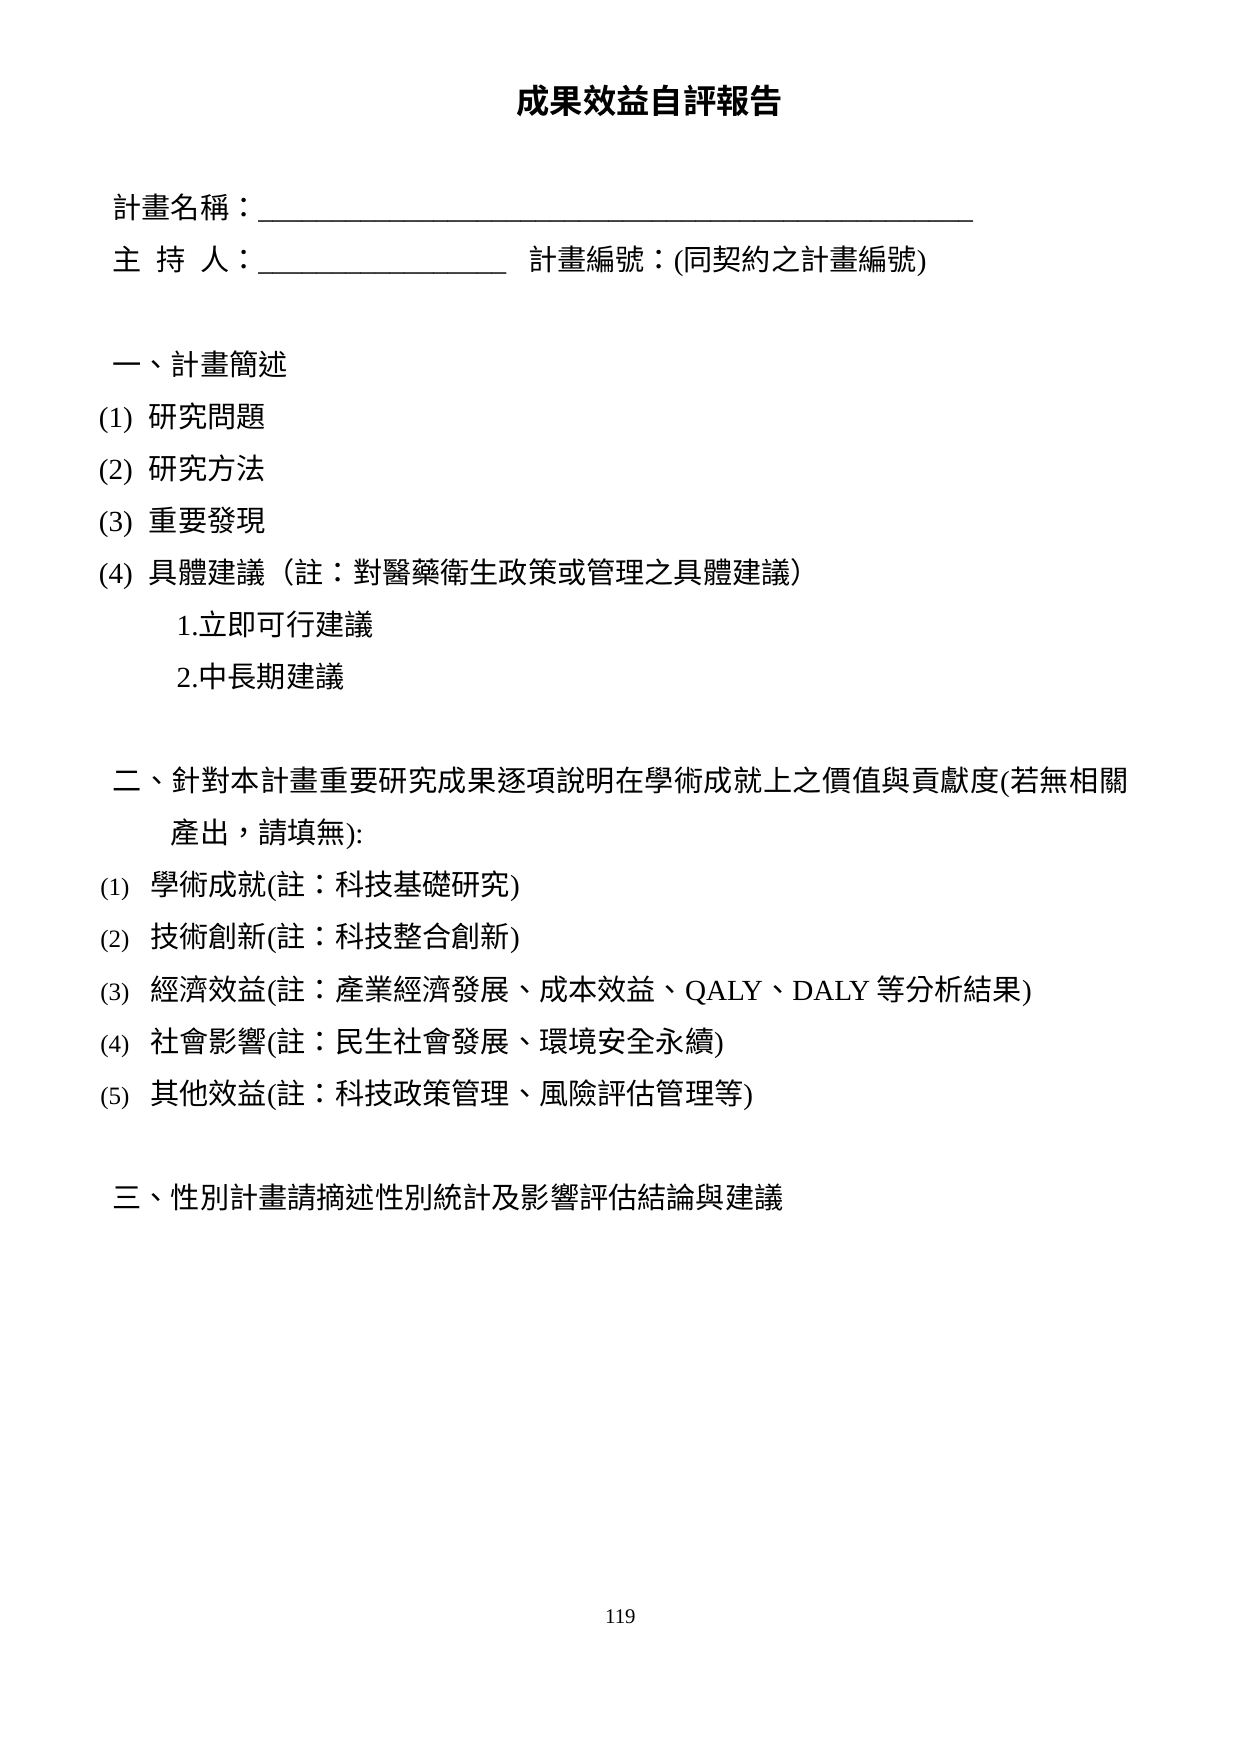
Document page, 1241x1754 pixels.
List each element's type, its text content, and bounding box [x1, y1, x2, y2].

list 技術創新(註：科技整合創新) [100, 906, 1128, 958]
list 其他效益(註：科技政策管理、風險評估管理等) [100, 1062, 1128, 1114]
text 一、計畫簡述 [112, 333, 1128, 385]
text 2.中長期建議 [176, 646, 1128, 698]
text 1.立即可行建議 [176, 594, 1128, 646]
text 成果效益自評報告 [171, 75, 1128, 123]
list 具體建議（註：對醫藥衛生政策或管理之具體建議） [99, 542, 1128, 594]
text 計畫名稱：_________________________________________________ [112, 177, 1128, 229]
list 重要發現 [99, 489, 1128, 542]
list 學術成就(註：科技基礎研究) [100, 854, 1128, 906]
list 社會影響(註：民生社會發展、環境安全永續) [100, 1010, 1128, 1062]
text 二、針對本計畫重要研究成果逐項說明在學術成就上之價值與貢獻度(若無相關產出，請填無): [112, 750, 1128, 854]
list 經濟效益(註：產業經濟發展、成本效益、QALY、DALY等分析結果) [100, 958, 1128, 1010]
text 主 持 人：_________________ 計畫編號：(同契約之計畫編號) [112, 229, 1128, 281]
list 研究問題 [99, 385, 1128, 437]
list 研究方法 [99, 437, 1128, 489]
text 三、性別計畫請摘述性別統計及影響評估結論與建議 [112, 1167, 1128, 1219]
